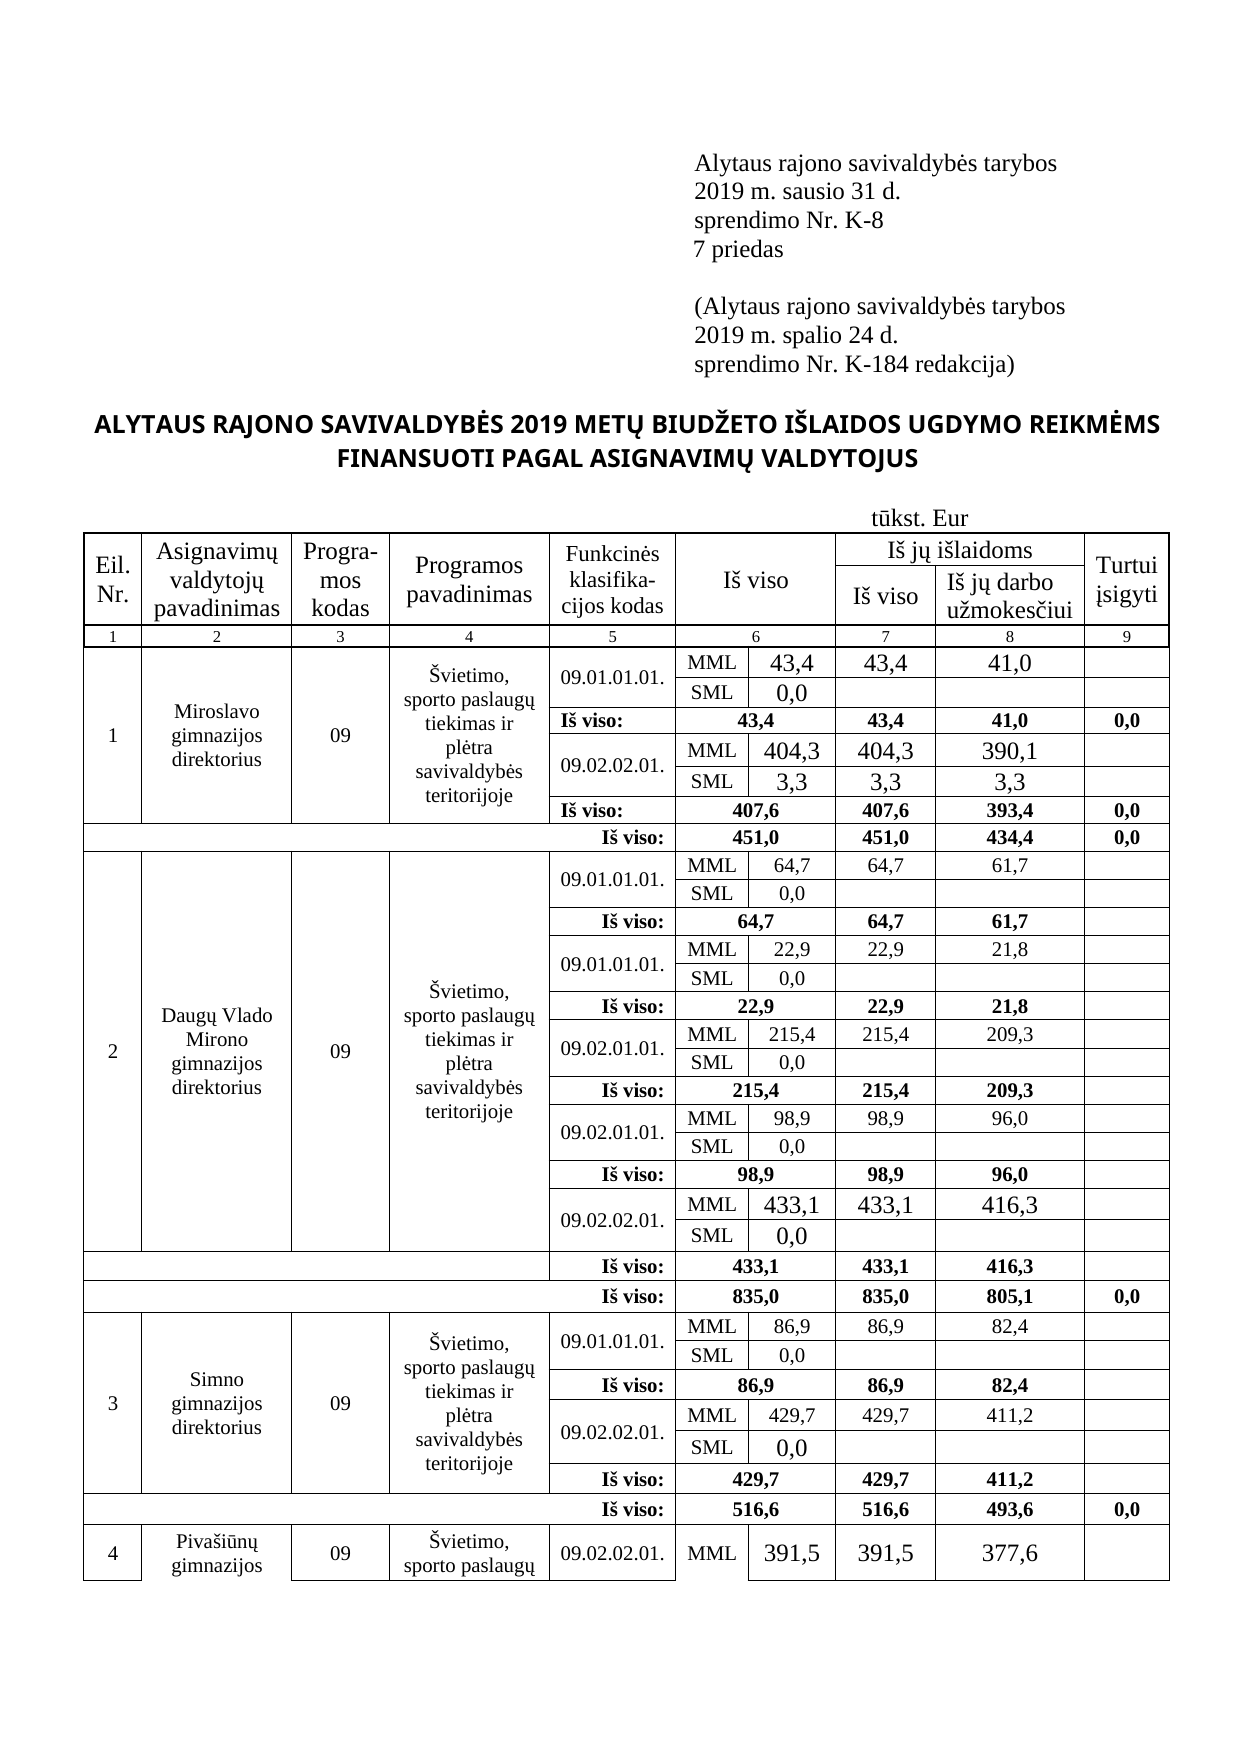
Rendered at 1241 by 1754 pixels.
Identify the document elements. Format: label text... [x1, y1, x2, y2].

table_cell [1085, 648, 1169, 677]
table_header Turtui įsigyti [1085, 534, 1168, 624]
table_cell 0,0 [749, 880, 835, 907]
table_cell 3,3 [749, 767, 835, 796]
table_cell 86,9 [676, 1370, 835, 1399]
table_cell 43,4 [676, 708, 835, 733]
table_cell 411,2 [936, 1400, 1084, 1430]
table_cell 0,0 [1085, 797, 1169, 822]
table_cell [1085, 1161, 1169, 1188]
table_cell 09.02.02.01. [550, 1525, 675, 1580]
table_cell Iš viso: [550, 797, 675, 822]
table_cell [936, 964, 1084, 991]
table_cell 64,7 [836, 852, 935, 879]
table_cell Švietimo, sporto paslaugų tiekimas ir plėtra savivaldybės teritorijoje [390, 648, 549, 822]
table_cell [1085, 1133, 1169, 1160]
table_header Eil. Nr. [85, 534, 141, 624]
table_cell [1085, 1105, 1169, 1132]
table_cell [1085, 880, 1169, 907]
table_cell Iš viso [836, 566, 935, 624]
table_cell 8 [936, 626, 1084, 646]
table_cell [1085, 1431, 1169, 1463]
table_cell [1085, 936, 1169, 963]
table_cell 41,0 [936, 648, 1084, 677]
table_cell Švietimo, sporto paslaugų tiekimas ir plėtra savivaldybės teritorijoje [390, 852, 549, 1251]
table_cell [142, 1252, 292, 1280]
table_header Iš jų išlaidoms [836, 534, 1084, 565]
text 2019 m. sausio 31 d. [74, 176, 1181, 205]
table_cell 835,0 [676, 1281, 835, 1312]
table_cell 09.01.01.01. [550, 648, 675, 707]
table_cell 09 [292, 648, 389, 822]
table_cell 09.02.02.01. [550, 1189, 675, 1251]
table_cell 43,4 [836, 708, 935, 733]
table_cell 96,0 [936, 1105, 1084, 1132]
table_cell MML [676, 852, 748, 879]
text ALYTAUS RAJONO SAVIVALDYBĖS 2019 METŲ BIUDŽETO IŠLAIDOS UGDYMO REIKMĖMS FINANSUOTI PAGAL ASIGNAVIMŲ VALDYTOJUS [74, 406, 1181, 474]
table_cell 09 [292, 1525, 389, 1580]
table_cell 433,1 [836, 1252, 935, 1280]
table_cell 82,4 [936, 1370, 1084, 1399]
table_cell 404,3 [749, 734, 835, 766]
table_cell [836, 964, 935, 991]
table_cell 22,9 [749, 936, 835, 963]
table_cell 22,9 [836, 936, 935, 963]
text sprendimo Nr. K-8 [74, 205, 1181, 234]
table_cell [1085, 1220, 1169, 1251]
table_cell 98,9 [836, 1161, 935, 1188]
table_cell Iš viso: [550, 708, 675, 733]
table_cell 516,6 [676, 1494, 835, 1524]
table_cell 43,4 [749, 648, 835, 677]
table_cell 43,4 [836, 648, 935, 677]
table_cell SML [676, 1341, 748, 1369]
table_cell Iš viso: [550, 1464, 675, 1493]
table_cell [936, 1049, 1084, 1076]
table_cell 0,0 [749, 964, 835, 991]
table_cell [1085, 1189, 1169, 1219]
table_cell SML [676, 1049, 748, 1076]
table_cell MML [676, 1400, 748, 1430]
table_cell MML [676, 1189, 748, 1219]
table_cell 433,1 [676, 1252, 835, 1280]
table_cell [84, 1252, 142, 1280]
table_cell 4 [84, 1525, 141, 1580]
table_cell 09 [292, 1313, 389, 1493]
table_cell 09.02.01.01. [550, 1105, 675, 1160]
text (Alytaus rajono savivaldybės tarybos [74, 291, 1181, 320]
table_cell 22,9 [836, 992, 935, 1019]
table_cell MML [676, 648, 748, 677]
table_cell [836, 1431, 935, 1463]
table_cell 1 [84, 648, 141, 822]
table_cell [1085, 1370, 1169, 1399]
table_cell 3,3 [936, 767, 1084, 796]
table_cell 3,3 [836, 767, 935, 796]
table_cell [836, 1220, 935, 1251]
table_cell 5 [550, 626, 675, 646]
table_cell 22,9 [676, 992, 835, 1019]
table_cell Švietimo, sporto paslaugų [390, 1525, 549, 1580]
table_cell Iš viso: [550, 1252, 675, 1280]
table_cell 209,3 [936, 1077, 1084, 1104]
table_cell 433,1 [836, 1189, 935, 1219]
table_cell 7 [836, 626, 935, 646]
table_cell Iš viso: [550, 992, 675, 1019]
table_cell SML [676, 1133, 748, 1160]
table_cell [936, 880, 1084, 907]
table_header Programos pavadinimas [390, 534, 549, 624]
table_cell 82,4 [936, 1313, 1084, 1340]
table_cell Iš viso: [550, 1370, 675, 1399]
table_cell 98,9 [676, 1161, 835, 1188]
table_cell 09.02.02.01. [550, 1400, 675, 1463]
table_cell MML [676, 936, 748, 963]
table_cell 407,6 [836, 797, 935, 822]
text sprendimo Nr. K-184 redakcija) [74, 349, 1181, 378]
table_cell 0,0 [749, 1133, 835, 1160]
table_cell 4 [390, 626, 549, 646]
table_cell 61,7 [936, 852, 1084, 879]
table_cell 215,4 [836, 1020, 935, 1047]
table_header Asignavimų valdytojų pavadinimas [142, 534, 291, 624]
text 7 priedas [693, 234, 1181, 263]
table_cell Iš viso: [84, 1494, 675, 1524]
table_cell 64,7 [676, 908, 835, 935]
table_cell MML [676, 1525, 748, 1580]
table_cell [836, 678, 935, 707]
table_cell Iš viso: [84, 1281, 675, 1312]
table_cell Daugų Vlado Mirono gimnazijos direktorius [142, 852, 291, 1251]
table_cell 41,0 [936, 708, 1084, 733]
table_cell [836, 1341, 935, 1369]
table_cell MML [676, 1105, 748, 1132]
table_header Progra-mos kodas [292, 534, 389, 624]
table_cell [1085, 1252, 1169, 1280]
table_cell 411,2 [936, 1464, 1084, 1493]
table_cell 429,7 [836, 1400, 935, 1430]
table_cell Pivašiūnų gimnazijos [142, 1525, 291, 1580]
table_cell Iš viso: [550, 1077, 675, 1104]
table_cell [1085, 767, 1169, 796]
table_cell 96,0 [936, 1161, 1084, 1188]
table_cell 09.02.02.01. [550, 734, 675, 796]
table_cell 0,0 [749, 1431, 835, 1463]
table_cell 451,0 [676, 824, 835, 851]
table_cell [1085, 852, 1169, 879]
table_cell [389, 1252, 549, 1280]
table_cell [1085, 1525, 1169, 1580]
table_cell 61,7 [936, 908, 1084, 935]
table_cell 434,4 [936, 824, 1084, 851]
table_cell 493,6 [936, 1494, 1084, 1524]
table_cell [1085, 908, 1169, 935]
table_cell [1085, 1049, 1169, 1076]
table_cell 416,3 [936, 1189, 1084, 1219]
table_cell 835,0 [836, 1281, 935, 1312]
text tūkst. Eur [871, 503, 1181, 532]
table_cell [936, 1431, 1084, 1463]
table_cell [836, 1133, 935, 1160]
table_cell SML [676, 880, 748, 907]
table_cell 377,6 [936, 1525, 1084, 1580]
table_cell Iš jų darbo užmokesčiui [936, 566, 1084, 624]
table_cell [1085, 734, 1169, 766]
text Alytaus rajono savivaldybės tarybos [74, 148, 1181, 176]
table_cell [1085, 1341, 1169, 1369]
table_cell 393,4 [936, 797, 1084, 822]
table_cell 9 [1085, 626, 1168, 646]
table_cell 98,9 [836, 1105, 935, 1132]
table_cell [936, 1341, 1084, 1369]
table_cell Simno gimnazijos direktorius [142, 1313, 291, 1493]
table_cell [1085, 964, 1169, 991]
table_cell 390,1 [936, 734, 1084, 766]
table_cell 1 [85, 626, 141, 646]
table_cell Iš viso: [550, 1161, 675, 1188]
table_cell 0,0 [749, 1220, 835, 1251]
table_cell 209,3 [936, 1020, 1084, 1047]
table_cell 429,7 [749, 1400, 835, 1430]
table_cell 407,6 [676, 797, 835, 822]
table_cell 09.01.01.01. [550, 852, 675, 907]
table_cell 0,0 [1085, 1494, 1169, 1524]
table_cell 416,3 [936, 1252, 1084, 1280]
table_cell [1085, 1464, 1169, 1493]
table_cell SML [676, 678, 748, 707]
table_cell 404,3 [836, 734, 935, 766]
table_cell SML [676, 1220, 748, 1251]
table_cell 805,1 [936, 1281, 1084, 1312]
table_cell 64,7 [836, 908, 935, 935]
table_cell 09.01.01.01. [550, 936, 675, 991]
table_cell 09.01.01.01. [550, 1313, 675, 1369]
table_cell 215,4 [676, 1077, 835, 1104]
table_cell [1085, 678, 1169, 707]
table_cell SML [676, 1431, 748, 1463]
table_cell 433,1 [749, 1189, 835, 1219]
table_cell 0,0 [1085, 708, 1169, 733]
table_cell 391,5 [749, 1525, 835, 1580]
table_cell 215,4 [836, 1077, 935, 1104]
table_cell Švietimo, sporto paslaugų tiekimas ir plėtra savivaldybės teritorijoje [390, 1313, 549, 1493]
table_cell [1085, 1077, 1169, 1104]
table_cell [936, 678, 1084, 707]
table_cell Iš viso: [84, 824, 675, 851]
table_cell 21,8 [936, 992, 1084, 1019]
table_cell [1085, 992, 1169, 1019]
table_cell 215,4 [749, 1020, 835, 1047]
table_cell 3 [84, 1313, 141, 1493]
table_cell 98,9 [749, 1105, 835, 1132]
table_cell 86,9 [836, 1313, 935, 1340]
table_header Funkcinės klasifika-cijos kodas [550, 534, 675, 624]
table_cell [1085, 1020, 1169, 1047]
table_cell 516,6 [836, 1494, 935, 1524]
table_cell 0,0 [1085, 1281, 1169, 1312]
table_cell 86,9 [836, 1370, 935, 1399]
table_cell 2 [142, 626, 291, 646]
table_cell 0,0 [749, 1049, 835, 1076]
table_cell [936, 1133, 1084, 1160]
table_cell 86,9 [749, 1313, 835, 1340]
table_cell [292, 1252, 389, 1280]
table_cell 64,7 [749, 852, 835, 879]
table_cell Iš viso: [550, 908, 675, 935]
table_cell 21,8 [936, 936, 1084, 963]
table_cell 429,7 [676, 1464, 835, 1493]
table_cell [1085, 1400, 1169, 1430]
table_cell 391,5 [836, 1525, 935, 1580]
table_cell 0,0 [749, 1341, 835, 1369]
table_cell MML [676, 1020, 748, 1047]
table_cell MML [676, 1313, 748, 1340]
table_cell 2 [84, 852, 141, 1251]
table_cell 3 [292, 626, 389, 646]
table_header Iš viso [676, 534, 835, 624]
table_cell SML [676, 964, 748, 991]
table_cell [936, 1220, 1084, 1251]
table_cell 429,7 [836, 1464, 935, 1493]
table_cell Miroslavo gimnazijos direktorius [142, 648, 291, 822]
table_cell 0,0 [1085, 824, 1169, 851]
table_cell 6 [676, 626, 835, 646]
table_cell 09.02.01.01. [550, 1020, 675, 1076]
table_cell 0,0 [749, 678, 835, 707]
table_cell [1085, 1313, 1169, 1340]
text 2019 m. spalio 24 d. [74, 320, 1181, 349]
table_cell [836, 1049, 935, 1076]
table_cell 09 [292, 852, 389, 1251]
table_cell MML [676, 734, 748, 766]
table_cell [836, 880, 935, 907]
table_cell 451,0 [836, 824, 935, 851]
table_cell SML [676, 767, 748, 796]
